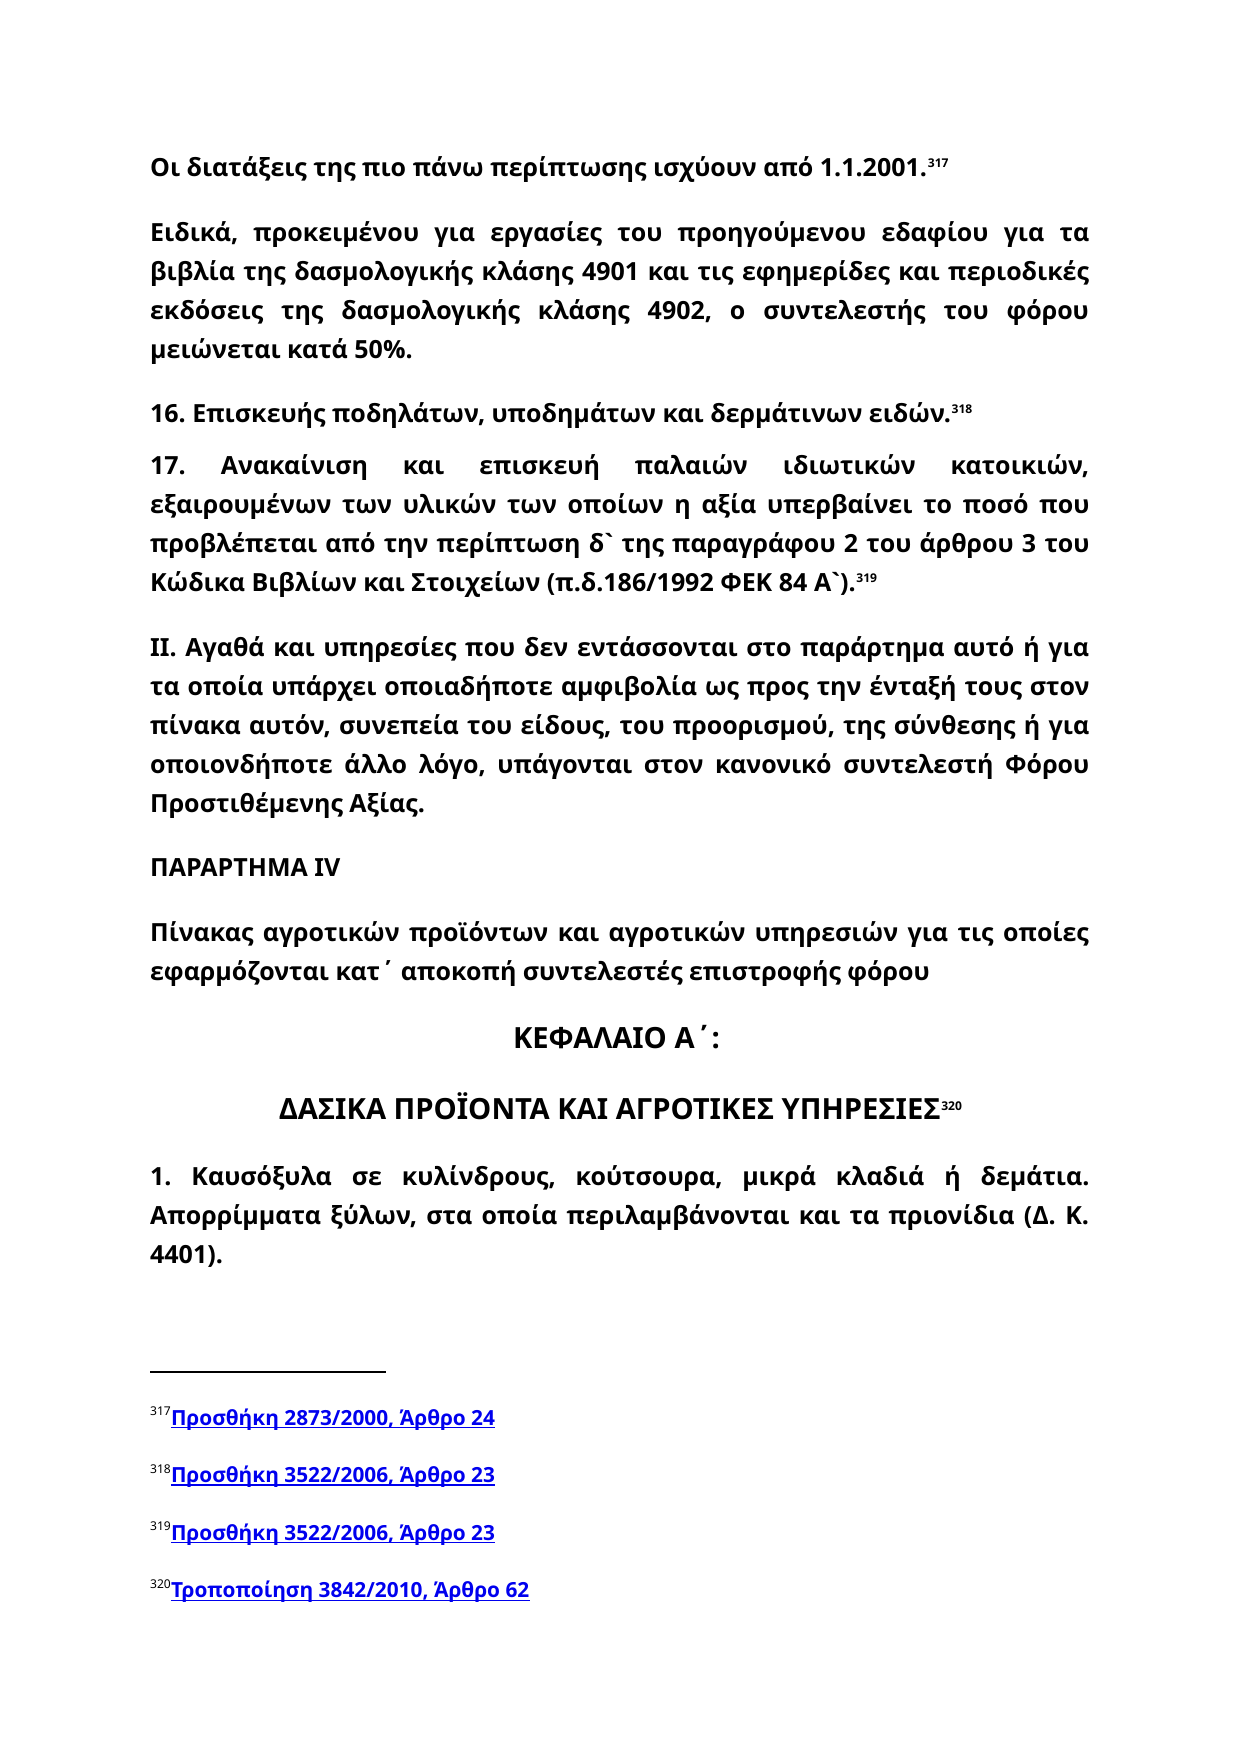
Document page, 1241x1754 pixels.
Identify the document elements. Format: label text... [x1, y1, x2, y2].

text Προσθήκη 3522/2006, Άρθρο 23 [150, 1460, 1090, 1489]
text 1. Καυσόξυλα σε κυλίνδρους, κούτσουρα, μικρά κλαδιά ή δεμάτια. Απορρίμματα ξύλων, στα οποία περιλαμβάνονται και τα πριονίδια (Δ. Κ. 4401). [150, 1159, 1090, 1271]
text 17. Ανακαίνιση και επισκευή παλαιών ιδιωτικών κατοικιών, εξαιρουμένων των υλικών των οποίων η αξία υπερβαίνει το ποσό που προβλέπεται από την περίπτωση δ` της παραγράφου 2 του άρθρου 3 του Κώδικα Βιβλίων και Στοιχείων (π.δ.186/1992 ΦΕΚ 84 Α`). [150, 447, 1090, 599]
text ΠΑΡΑΡΤΗΜΑ IV [150, 850, 1090, 884]
text Ειδικά, προκειμένου για εργασίες του προηγούμενου εδαφίου για τα βιβλία της δασμολογικής κλάσης 4901 και τις εφημερίδες και περιοδικές εκδόσεις της δασμολογικής κλάσης 4902, ο συντελεστής του φόρου μειώνεται κατά 50%. [150, 214, 1090, 366]
subtitle ΚΕΦΑΛΑΙΟ Α΄: [150, 1017, 1090, 1057]
text Τροποποίηση 3842/2010, Άρθρο 62 [150, 1576, 1090, 1604]
text Προσθήκη 3522/2006, Άρθρο 23 [150, 1518, 1090, 1546]
text Πίνακας αγροτικών προϊόντων και αγροτικών υπηρεσιών για τις οποίες εφαρμόζονται κατ΄ αποκοπή συντελεστές επιστροφής φόρου [150, 914, 1090, 987]
text Οι διατάξεις της πιο πάνω περίπτωσης ισχύουν από 1.1.2001. [150, 150, 1090, 184]
text 16. Επισκευής ποδηλάτων, υποδημάτων και δερμάτινων ειδών. [150, 396, 1090, 430]
text II. Αγαθά και υπηρεσίες που δεν εντάσσονται στο παράρτημα αυτό ή για τα οποία υπάρχει οποιαδήποτε αμφιβολία ως προς την ένταξή τους στον πίνακα αυτόν, συνεπεία του είδους, του προορισμού, της σύνθεσης ή για οποιονδήποτε άλλο λόγο, υπάγονται στον κανονικό συντελεστή Φόρου Προστιθέμενης Αξίας. [150, 629, 1090, 820]
text Προσθήκη 2873/2000, Άρθρο 24 [150, 1403, 1090, 1431]
subtitle ΔΑΣΙΚΑ ΠΡΟΪΟΝΤΑ ΚΑΙ ΑΓΡΟΤΙΚΕΣ ΥΠΗΡΕΣΙΕΣ [150, 1088, 1090, 1128]
